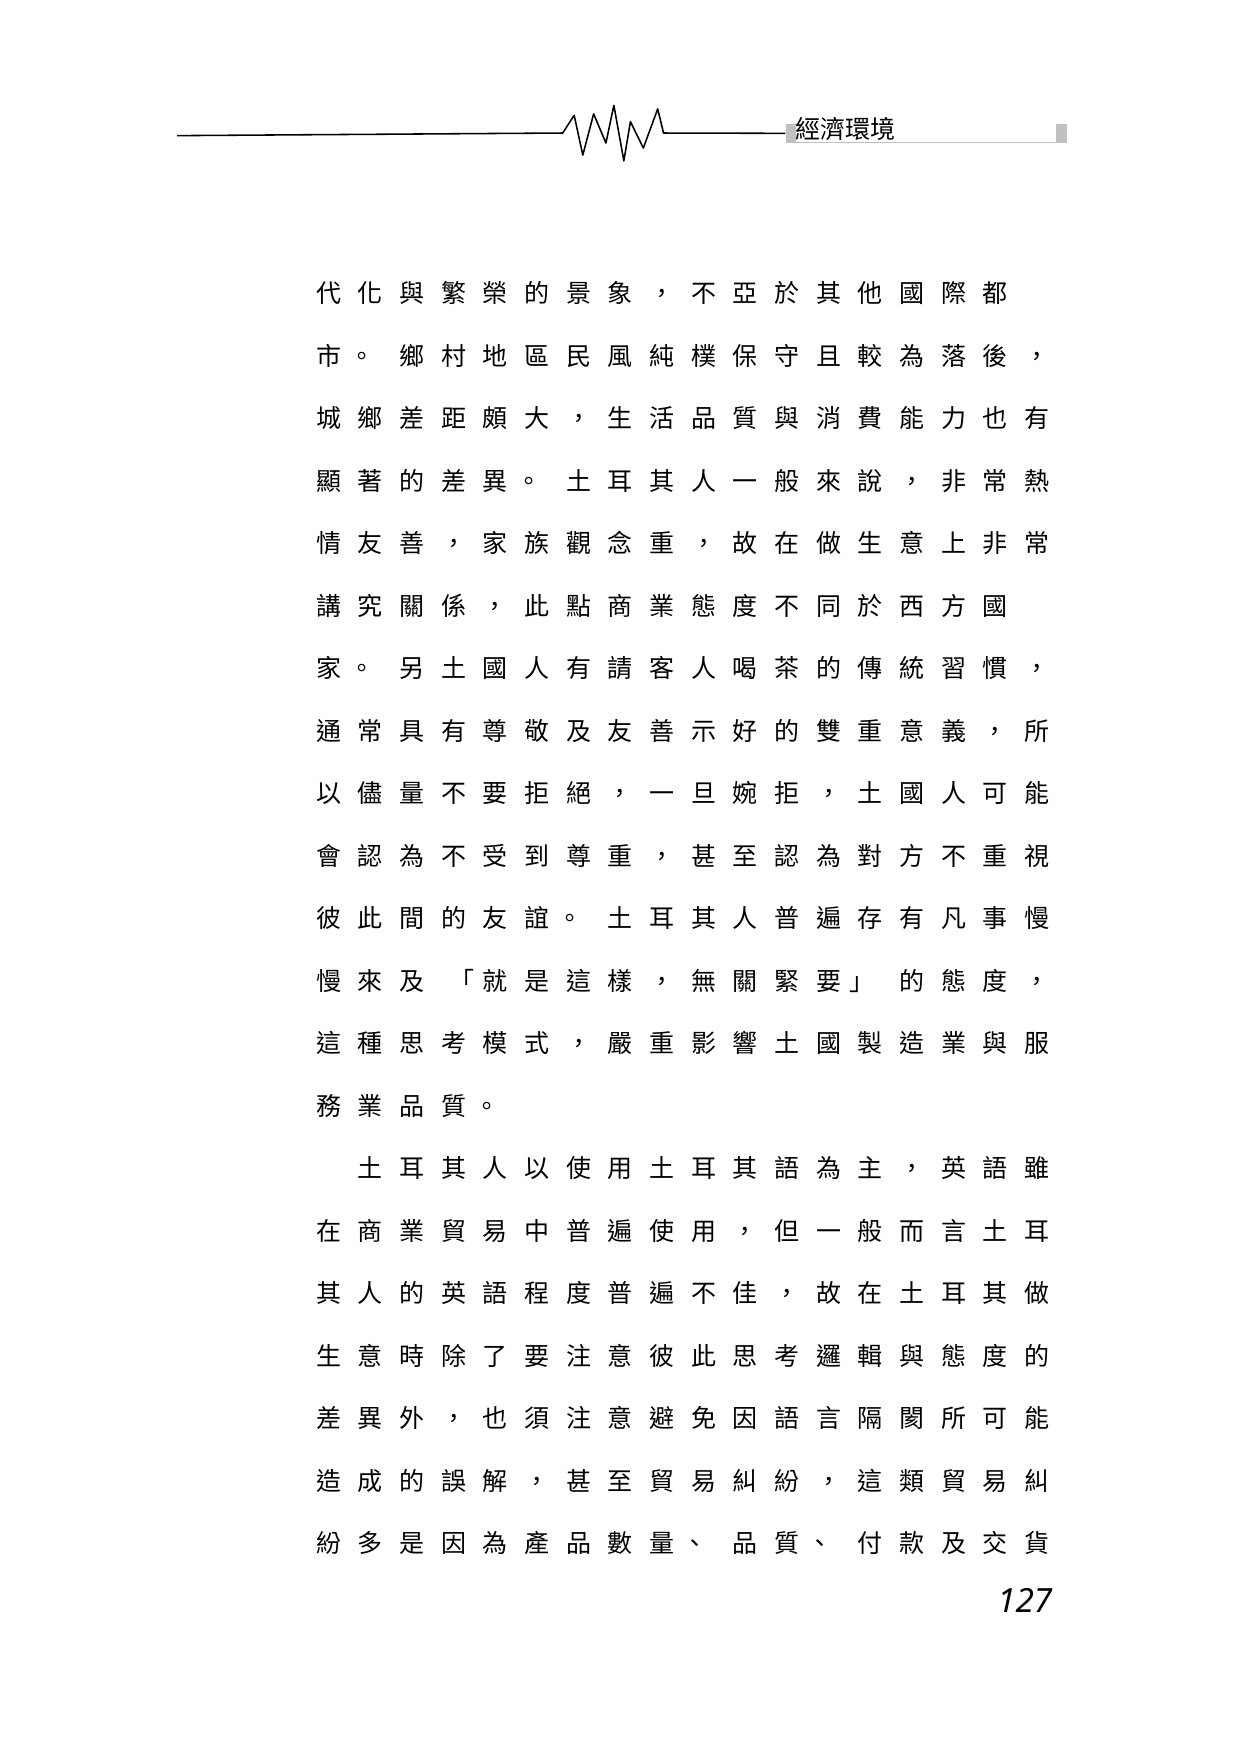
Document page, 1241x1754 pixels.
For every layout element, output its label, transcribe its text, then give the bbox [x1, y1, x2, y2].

text 代化與繁榮的景象，不亞於其他國際都市。鄉村地區民風純樸保守且較為落後，城鄉差距頗大，生活品質與消費能力也有顯著的差異。土耳其人一般來說，非常熱情友善，家族觀念重，故在做生意上非常講究關係，此點商業態度不同於西方國家。另土國人有請客人喝茶的傳統習慣，通常具有尊敬及友善示好的雙重意義，所以儘量不要拒絕，一旦婉拒，土國人可能會認為不受到尊重，甚至認為對方不重視彼此間的友誼。土耳其人普遍存有凡事慢慢來及「就是這樣，無關緊要」的態度，這種思考模式，嚴重影響土國製造業與服務業品質。 [281, 250, 1058, 1125]
text 土耳其人以使用土耳其語為主，英語雖在商業貿易中普遍使用，但一般而言土耳其人的英語程度普遍不佳，故在土耳其做生意時除了要注意彼此思考邏輯與態度的差異外，也須注意避免因語言隔閡所可能造成的誤解，甚至貿易糾紛，這類貿易糾紛多是因為產品數量、品質、付款及交貨 [281, 1125, 1058, 1563]
